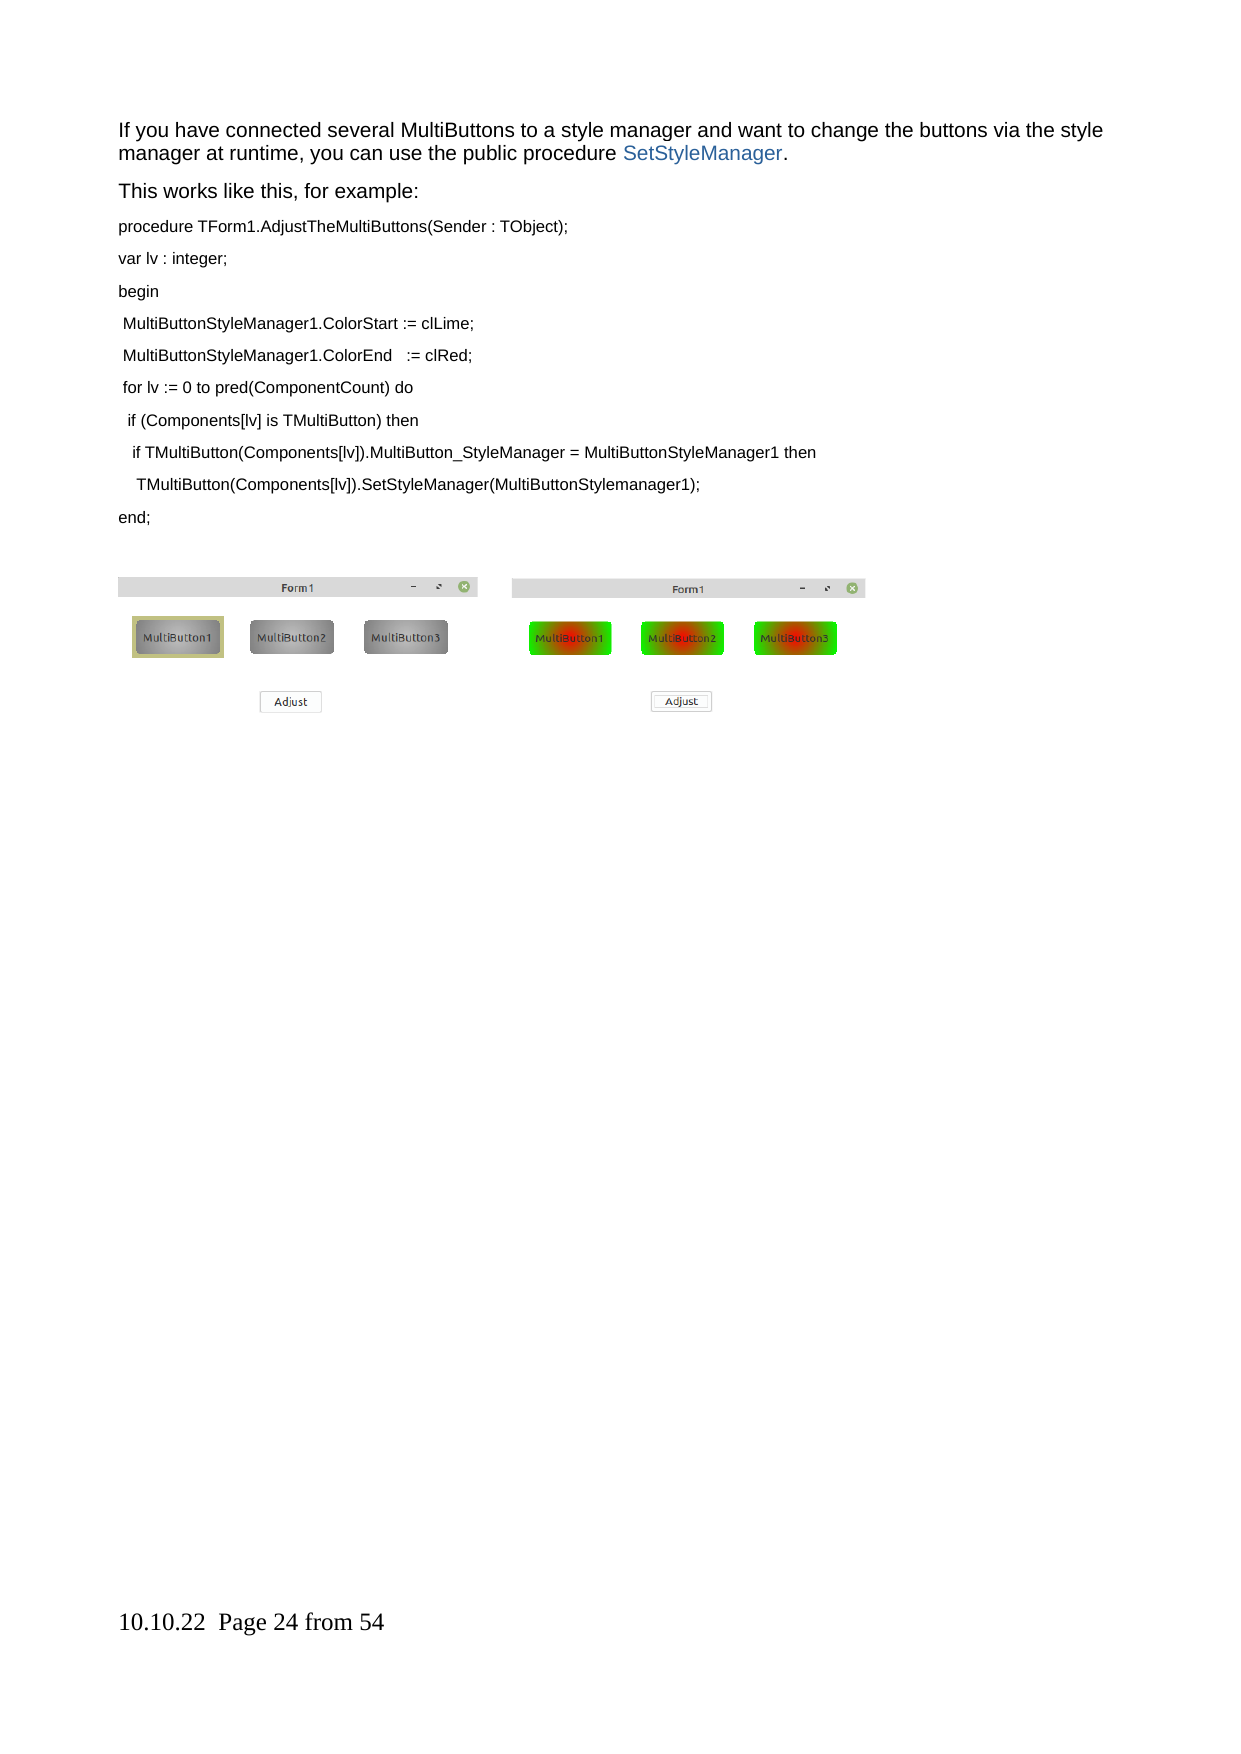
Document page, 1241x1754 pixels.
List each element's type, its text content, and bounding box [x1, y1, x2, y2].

text MultiButtonStyleManager1.ColorEnd := clRed; [118, 347, 1122, 365]
text This works like this, for example: [118, 180, 1122, 204]
text end; [118, 509, 1122, 527]
text MultiButtonStyleManager1.ColorStart := clLime; [118, 315, 1122, 333]
picture [118, 577, 478, 734]
text var lv : integer; [118, 251, 1122, 268]
text begin [118, 283, 1122, 301]
text procedure TForm1.AdjustTheMultiButtons(Sender : TObject); [118, 218, 1122, 236]
text for lv := 0 to pred(ComponentCount) do [118, 380, 1122, 397]
picture [511, 578, 866, 733]
text if (Components[lv] is TMultiButton) then [118, 412, 1122, 430]
text If you have connected several MultiButtons to a style manager and want to change the buttons via the style manager at runtime, you can use the public procedure SetStyleManager. [118, 118, 1122, 165]
text if TMultiButton(Components[lv]).MultiButton_StyleManager = MultiButtonStyleManager1 then [118, 444, 1122, 462]
text TMultiButton(Components[lv]).SetStyleManager(MultiButtonStylemanager1); [118, 477, 1122, 494]
